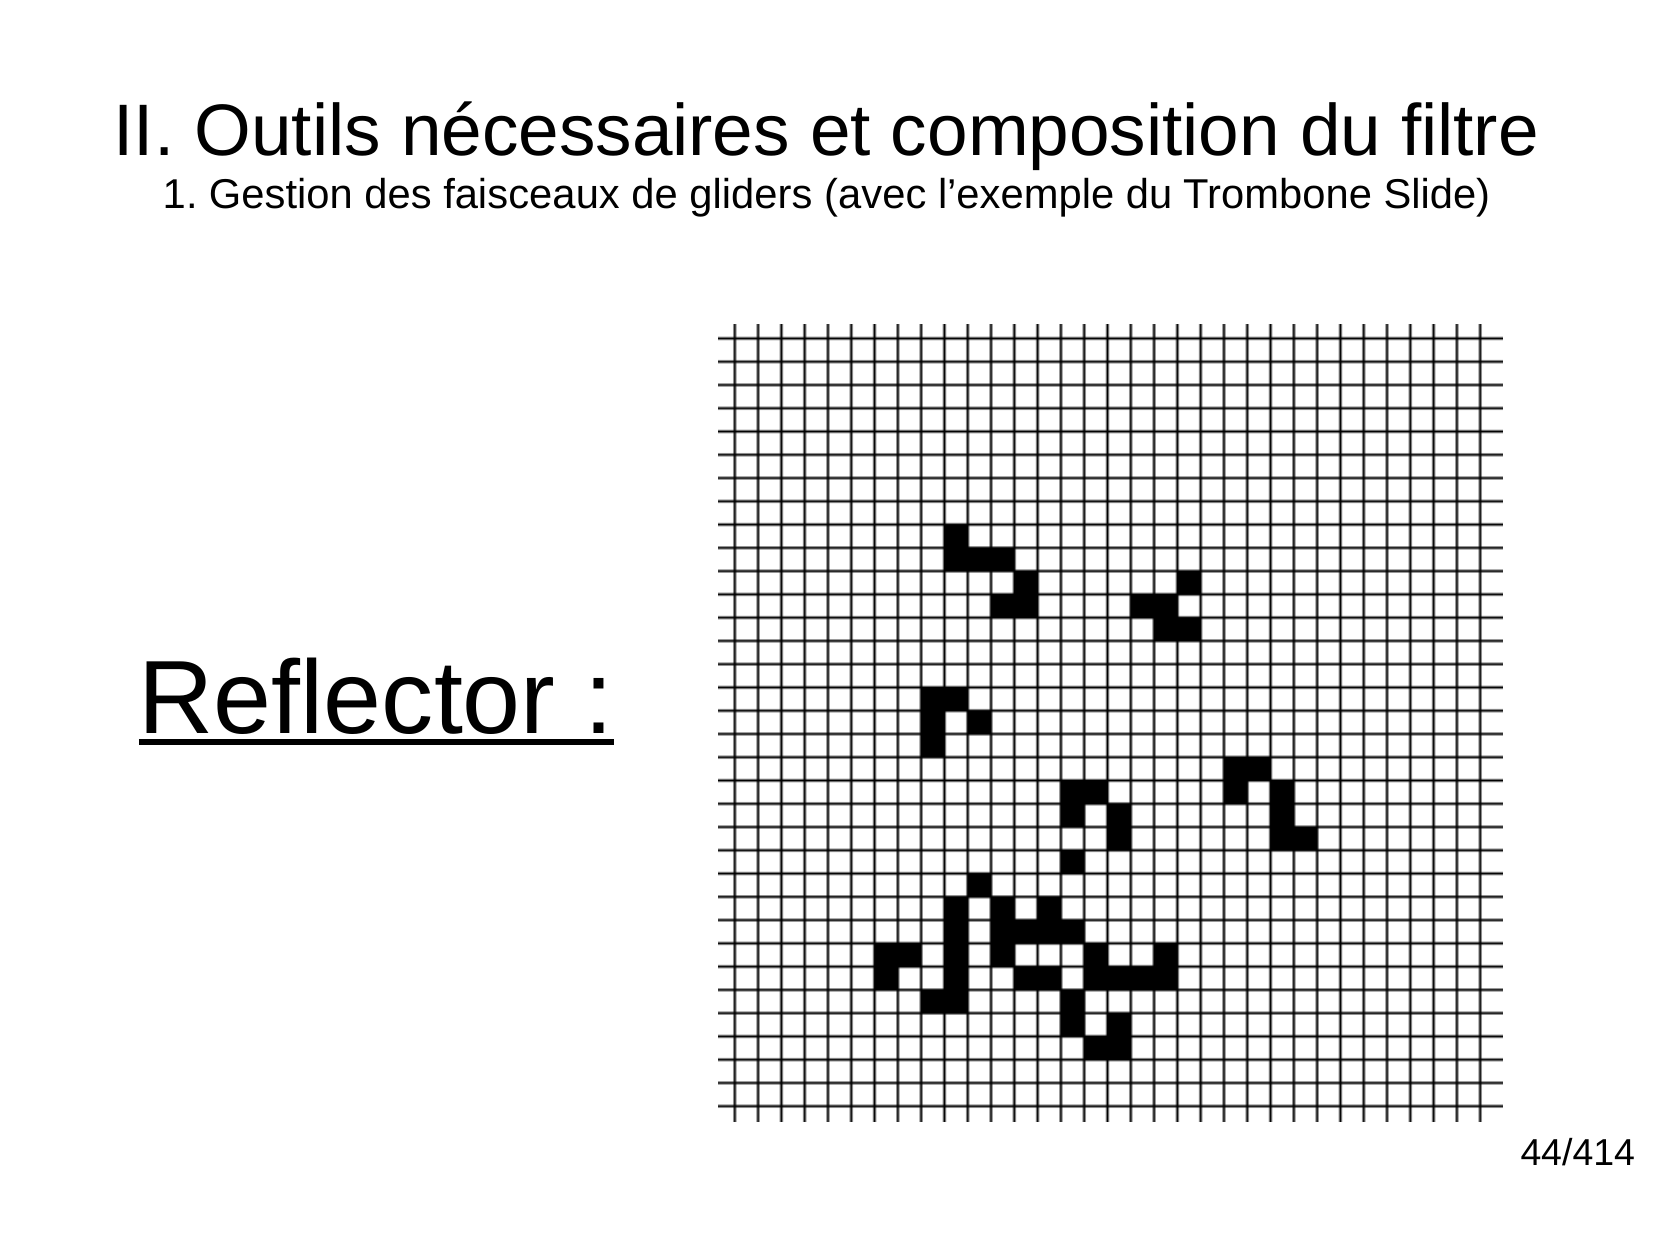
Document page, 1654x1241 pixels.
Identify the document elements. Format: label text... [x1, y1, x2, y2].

picture [718, 324, 1503, 1123]
text_box <number>/414 [1505, 1124, 1654, 1182]
text_box Reflector : [124, 631, 629, 763]
title II. Outils nécessaires et composition du filtre 1. Gestion des faisceaux de gliders (avec l’exemple du Trombone Slide) [0, 30, 1654, 276]
